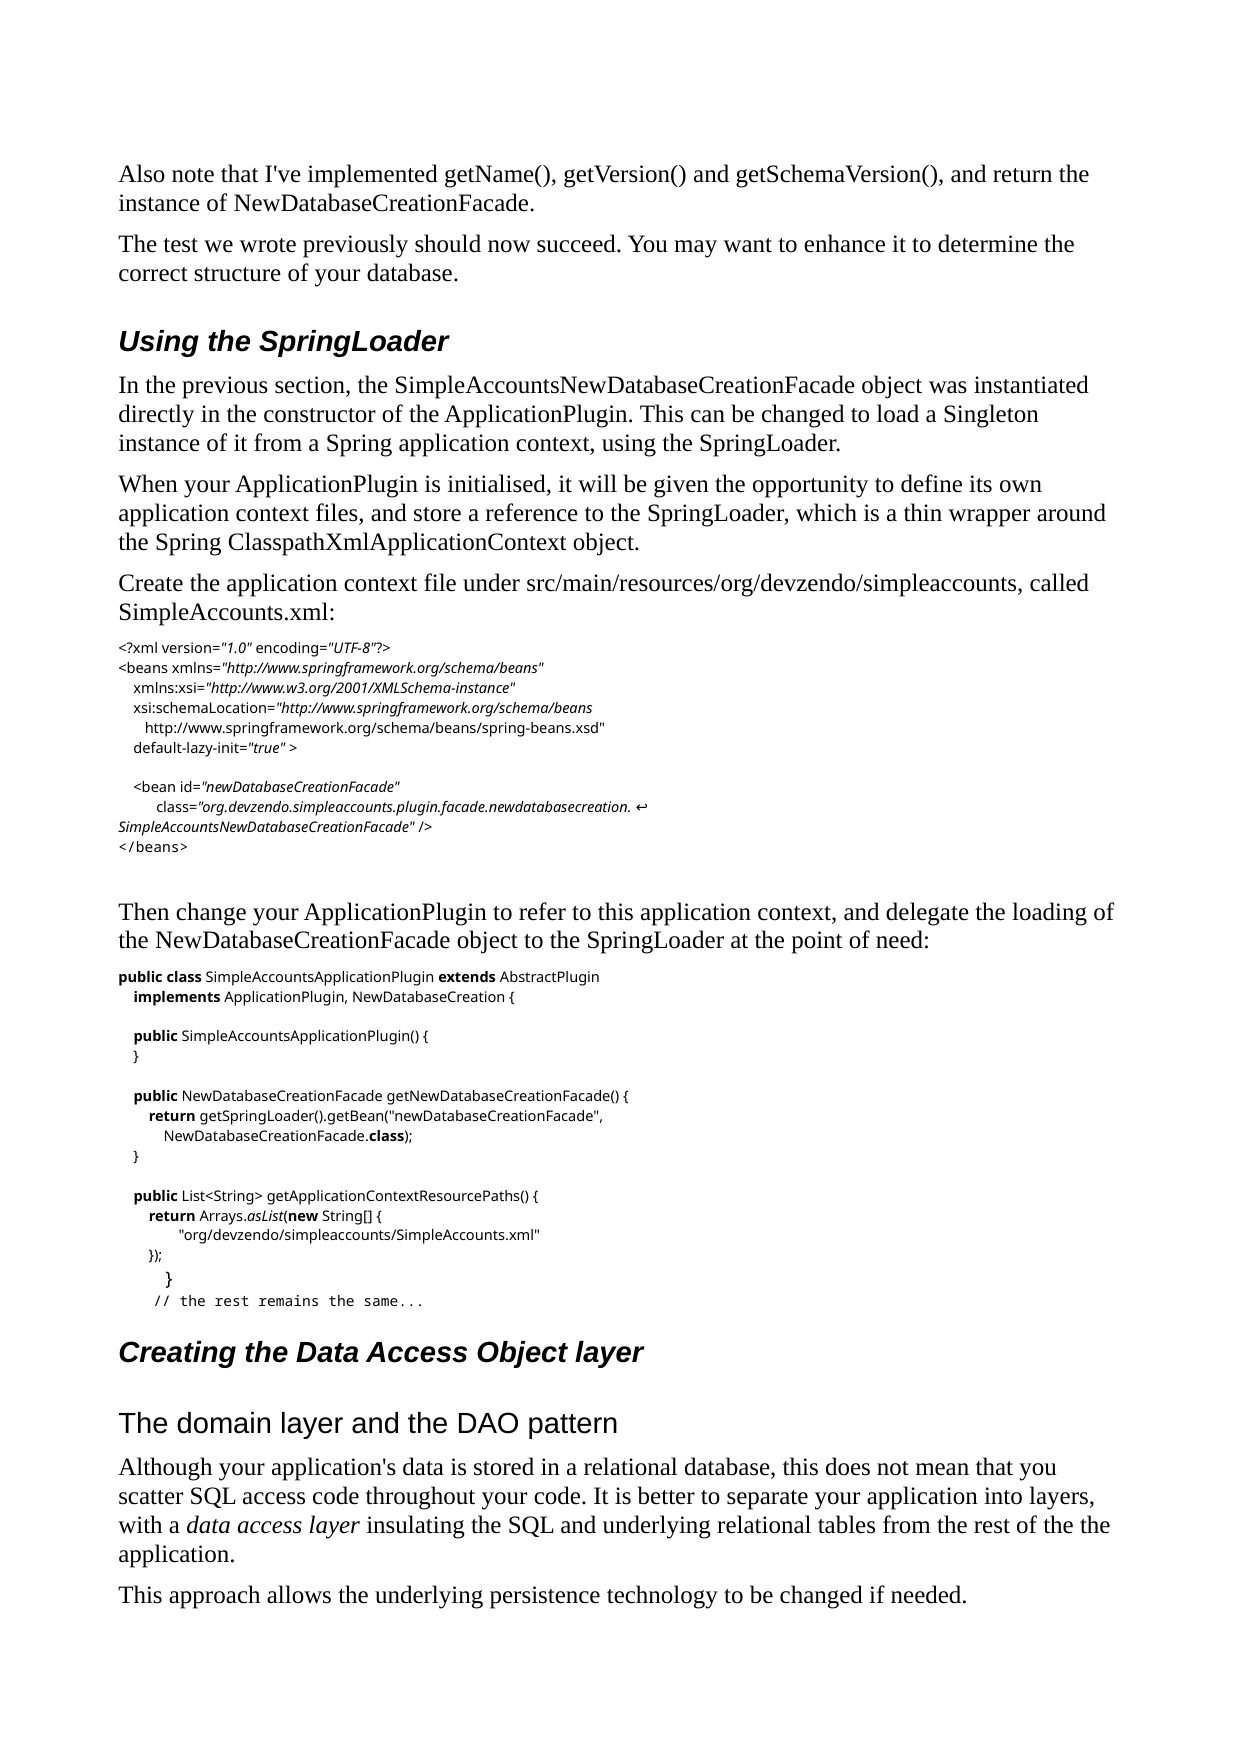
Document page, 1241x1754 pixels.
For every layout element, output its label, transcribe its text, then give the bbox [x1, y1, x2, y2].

text NewDatabaseCreationFacade.class); [118, 1126, 1122, 1146]
text Also note that I've implemented getName(), getVersion() and getSchemaVersion(), and return the instance of NewDatabaseCreationFacade. [118, 159, 1122, 217]
text In the previous section, the SimpleAccountsNewDatabaseCreationFacade object was instantiated directly in the constructor of the ApplicationPlugin. This can be changed to load a Singleton instance of it from a Spring application context, using the SpringLoader. [118, 370, 1122, 457]
text return getSpringLoader().getBean("newDatabaseCreationFacade", [118, 1106, 1122, 1126]
text }); [118, 1245, 1122, 1265]
text Then change your ApplicationPlugin to refer to this application context, and delegate the loading of the NewDatabaseCreationFacade object to the SpringLoader at the point of need: [118, 897, 1122, 954]
text Create the application context file under src/main/resources/org/devzendo/simpleaccounts, called SimpleAccounts.xml: [118, 568, 1122, 625]
text </beans> [118, 837, 1122, 857]
text When your ApplicationPlugin is initialised, it will be given the opportunity to define its own application context files, and store a reference to the SpringLoader, which is a thin wrapper around the Spring ClasspathXmlApplicationContext object. [118, 469, 1122, 555]
text The test we wrote previously should now succeed. You may want to enhance it to determine the correct structure of your database. [118, 229, 1122, 287]
subtitle Creating the Data Access Object layer [118, 1335, 1122, 1369]
text default-lazy-init="true" > [118, 737, 1122, 757]
text SimpleAccountsNewDatabaseCreationFacade" /> [118, 817, 1122, 837]
text } [118, 1146, 1122, 1166]
text } [118, 1265, 1122, 1291]
text // the rest remains the same... [118, 1291, 1122, 1310]
text implements ApplicationPlugin, NewDatabaseCreation { [118, 986, 1122, 1006]
text <bean id="newDatabaseCreationFacade" [118, 777, 1122, 797]
text <beans xmlns="http://www.springframework.org/schema/beans" [118, 658, 1122, 678]
text public class SimpleAccountsApplicationPlugin extends AbstractPlugin [118, 967, 1122, 986]
subtitle The domain layer and the DAO pattern [118, 1406, 1122, 1440]
subtitle Using the SpringLoader [118, 324, 1122, 358]
text Although your application's data is stored in a relational database, this does not mean that you scatter SQL access code throughout your code. It is better to separate your application into layers, with a data access layer insulating the SQL and underlying relational tables from the rest of the the application. [118, 1452, 1122, 1567]
text <?xml version="1.0" encoding="UTF-8"?> [118, 638, 1122, 658]
text public List<String> getApplicationContextResourcePaths() { [118, 1185, 1122, 1205]
text } [118, 1046, 1122, 1066]
text xsi:schemaLocation="http://www.springframework.org/schema/beans [118, 698, 1122, 717]
text http://www.springframework.org/schema/beans/spring-beans.xsd" [118, 717, 1122, 737]
text return Arrays.asList(new String[] { [118, 1205, 1122, 1225]
text xmlns:xsi="http://www.w3.org/2001/XMLSchema-instance" [118, 678, 1122, 698]
text public NewDatabaseCreationFacade getNewDatabaseCreationFacade() { [118, 1086, 1122, 1106]
text This approach allows the underlying persistence technology to be changed if needed. [118, 1580, 1122, 1609]
text class="org.devzendo.simpleaccounts.plugin.facade.newdatabasecreation. ↩ [118, 797, 1122, 817]
text "org/devzendo/simpleaccounts/SimpleAccounts.xml" [118, 1225, 1122, 1245]
text public SimpleAccountsApplicationPlugin() { [118, 1026, 1122, 1046]
